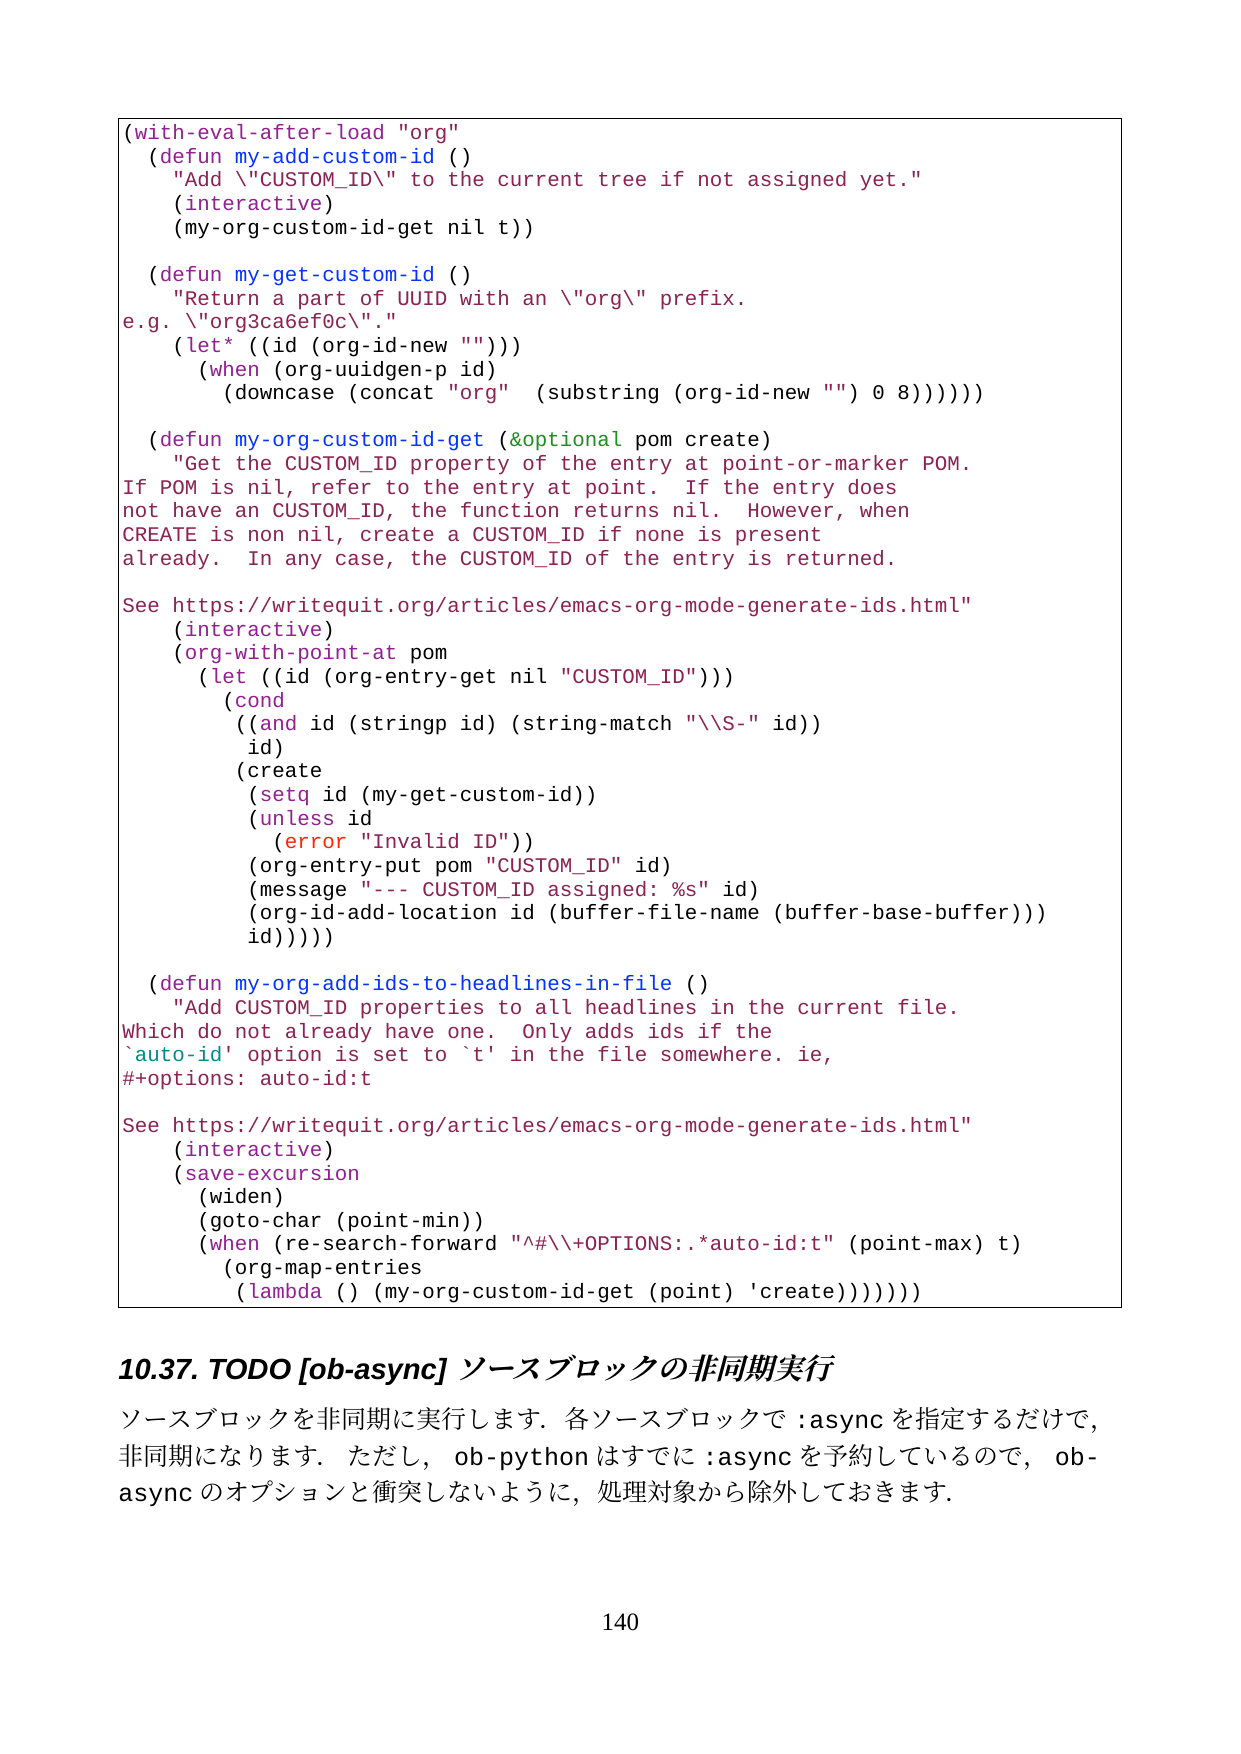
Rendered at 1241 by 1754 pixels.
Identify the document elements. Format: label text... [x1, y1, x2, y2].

text (org-map-entries [119, 1253, 1121, 1277]
text (goto-char (point-min)) [119, 1206, 1121, 1229]
text `auto-id' option is set to `t' in the file somewhere. ie, [119, 1040, 1121, 1064]
text "Add \"CUSTOM_ID\" to the current tree if not assigned yet." [119, 165, 1121, 189]
text (org-entry-put pom "CUSTOM_ID" id) [119, 851, 1121, 875]
text Which do not already have one. Only adds ids if the [119, 1017, 1121, 1040]
text See https://writequit.org/articles/emacs-org-mode-generate-ids.html" [119, 1111, 1121, 1135]
text (defun my-org-add-ids-to-headlines-in-file () [119, 969, 1121, 993]
text (setq id (my-get-custom-id)) [119, 780, 1121, 804]
text (let ((id (org-entry-get nil "CUSTOM_ID"))) [119, 662, 1121, 686]
text "Return a part of UUID with an \"org\" prefix. [119, 284, 1121, 307]
text (when (org-uuidgen-p id) [119, 354, 1121, 378]
text See https://writequit.org/articles/emacs-org-mode-generate-ids.html" [119, 591, 1121, 615]
text (downcase (concat "org" (substring (org-id-new "") 0 8)))))) [119, 378, 1121, 402]
text (defun my-get-custom-id () [119, 260, 1121, 284]
text (org-with-point-at pom [119, 638, 1121, 662]
text id))))) [119, 922, 1121, 946]
text (save-excursion [119, 1158, 1121, 1182]
text (widen) [119, 1182, 1121, 1206]
text ソースブロックを非同期に実行します．各ソースブロックで :async を指定するだけで，非同期になります． ただし， ob-python はすでに :async を予約しているので， ob-async のオプションと衝突しないように，処理対象から除外しておきます． [118, 1400, 1122, 1538]
text (with-eval-after-load "org" [119, 119, 1121, 142]
text (message "--- CUSTOM_ID assigned: %s" id) [119, 875, 1121, 898]
text (defun my-add-custom-id () [119, 142, 1121, 165]
text (let* ((id (org-id-new ""))) [119, 331, 1121, 354]
text (interactive) [119, 189, 1121, 213]
text (create [119, 757, 1121, 780]
text "Get the CUSTOM_ID property of the entry at point-or-marker POM. [119, 449, 1121, 473]
text "Add CUSTOM_ID properties to all headlines in the current file. [119, 993, 1121, 1017]
text (defun my-org-custom-id-get (&optional pom create) [119, 426, 1121, 449]
text (error "Invalid ID")) [119, 827, 1121, 851]
text (when (re-search-forward "^#\\+OPTIONS:.*auto-id:t" (point-max) t) [119, 1229, 1121, 1253]
text ((and id (stringp id) (string-match "\\S-" id)) [119, 709, 1121, 733]
text (interactive) [119, 615, 1121, 638]
text not have an CUSTOM_ID, the function returns nil. However, when [119, 496, 1121, 520]
text (cond [119, 686, 1121, 709]
text (unless id [119, 804, 1121, 827]
text id) [119, 733, 1121, 757]
text already. In any case, the CUSTOM_ID of the entry is returned. [119, 544, 1121, 567]
text (my-org-custom-id-get nil t)) [119, 213, 1121, 236]
text (org-id-add-location id (buffer-file-name (buffer-base-buffer))) [119, 898, 1121, 922]
text e.g. \"org3ca6ef0c\"." [119, 307, 1121, 331]
text (lambda () (my-org-custom-id-get (point) 'create))))))) [119, 1277, 1121, 1307]
text #+options: auto-id:t [119, 1064, 1121, 1088]
subtitle TODO [ob-async] ソースブロックの非同期実行 [118, 1346, 1122, 1388]
text CREATE is non nil, create a CUSTOM_ID if none is present [119, 520, 1121, 544]
text (interactive) [119, 1135, 1121, 1158]
text If POM is nil, refer to the entry at point. If the entry does [119, 473, 1121, 496]
